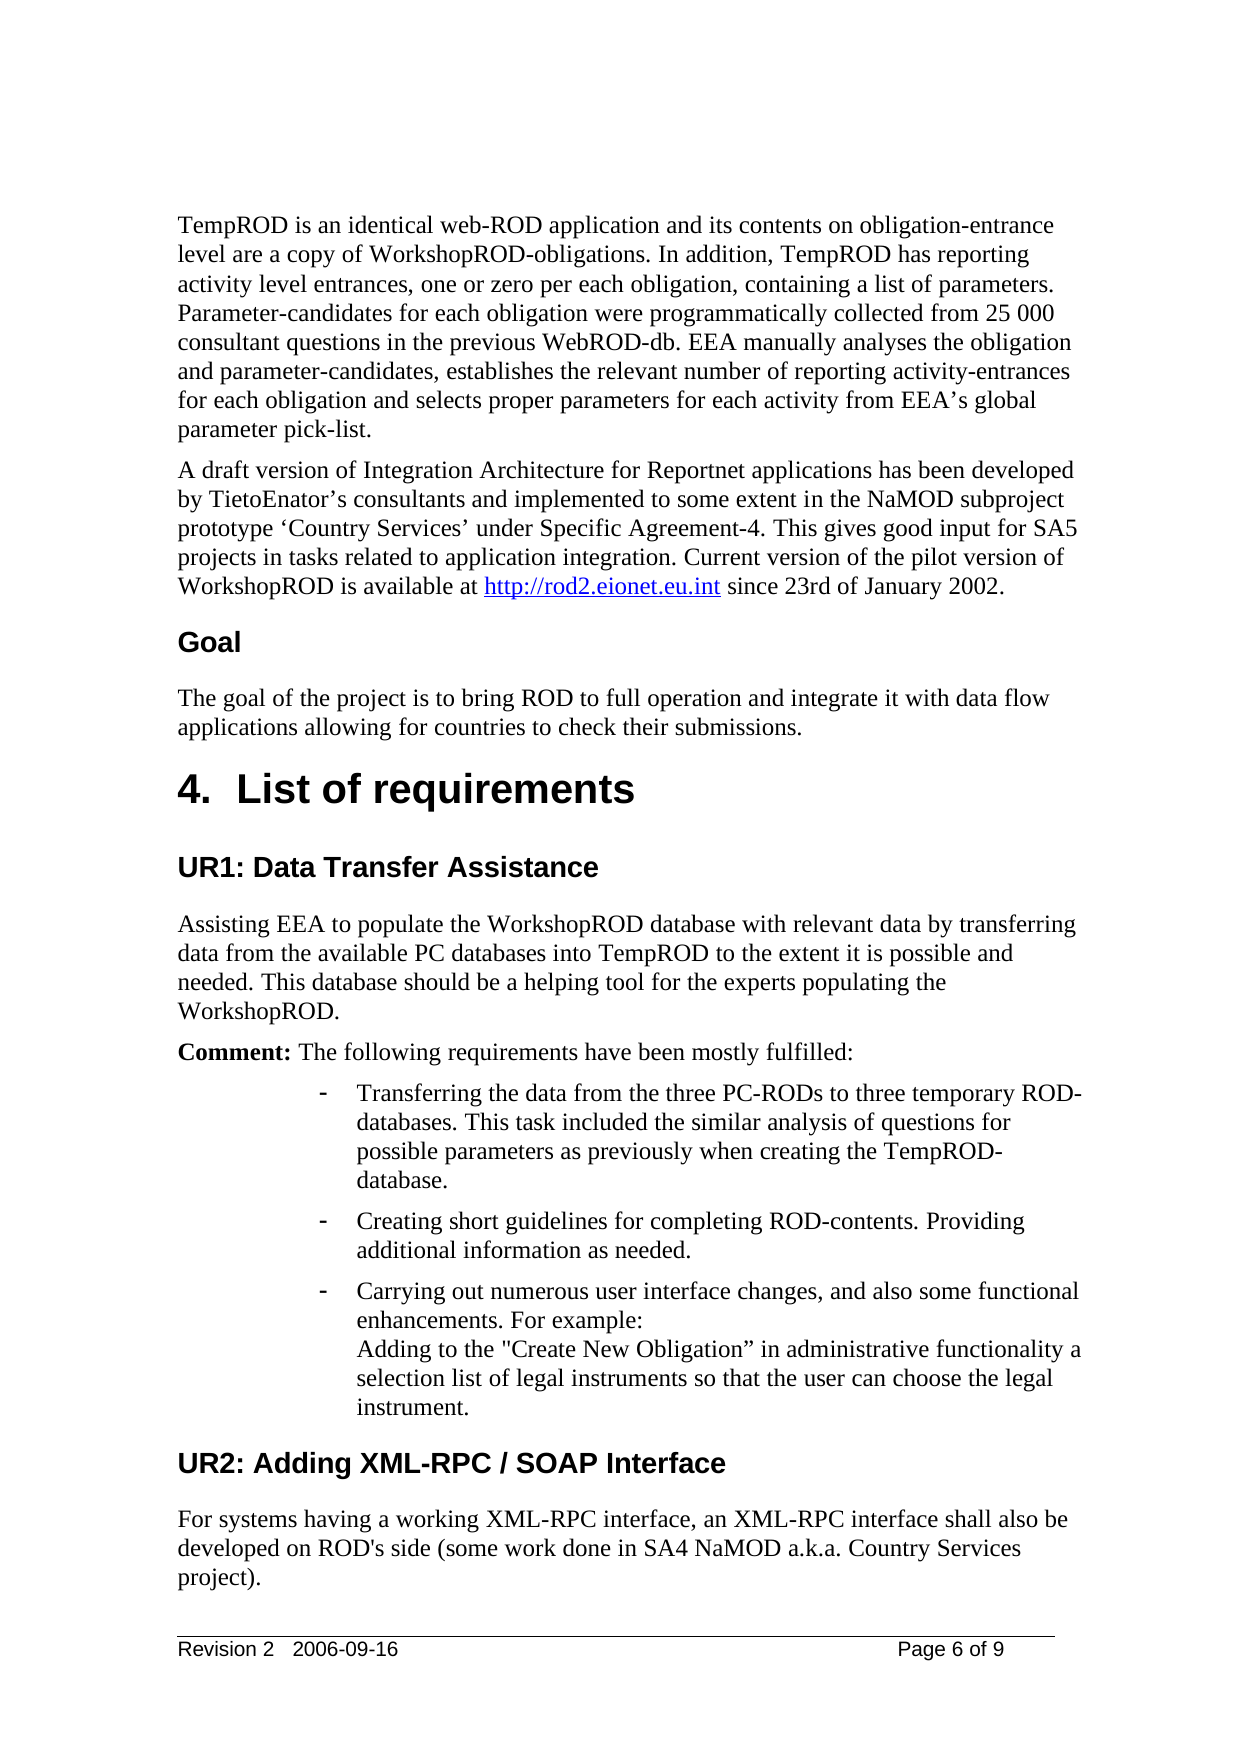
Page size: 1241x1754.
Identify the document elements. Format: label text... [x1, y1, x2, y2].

subtitle List of requirements [177, 765, 1092, 813]
list Carrying out numerous user interface changes, and also some functional enhancements. For example: Adding to the "Create New Obligation” in administrative functionality a selection list of legal instruments so that the user can choose the legal instrument. [319, 1276, 1092, 1421]
subtitle UR2: Adding XML-RPC / SOAP Interface [177, 1446, 1092, 1479]
list Transferring the data from the three PC-RODs to three temporary ROD-databases. This task included the similar analysis of questions for possible parameters as previously when creating the TempROD-database. [319, 1078, 1092, 1194]
subtitle Goal [177, 625, 1092, 658]
text For systems having a working XML-RPC interface, an XML-RPC interface shall also be developed on ROD's side (some work done in SA4 NaMOD a.k.a. Country Services project). [177, 1504, 1092, 1591]
list Creating short guidelines for completing ROD-contents. Providing additional information as needed. [319, 1206, 1092, 1264]
text A draft version of Integration Architecture for Reportnet applications has been developed by TietoEnator’s consultants and implemented to some extent in the NaMOD subproject prototype ‘Country Services’ under Specific Agreement-4. This gives good input for SA5 projects in tasks related to application integration. Current version of the pilot version of WorkshopROD is available at http://rod2.eionet.eu.int since 23rd of January 2002. [177, 454, 1092, 600]
text The goal of the project is to bring ROD to full operation and integrate it with data flow applications allowing for countries to check their submissions. [177, 683, 1092, 741]
text Comment: The following requirements have been mostly fulfilled: [177, 1037, 1092, 1066]
subtitle UR1: Data Transfer Assistance [177, 850, 1092, 884]
text Assisting EEA to populate the WorkshopROD database with relevant data by transferring data from the available PC databases into TempROD to the extent it is possible and needed. This database should be a helping tool for the experts populating the WorkshopROD. [177, 909, 1092, 1025]
text TempROD is an identical web-ROD application and its contents on obligation-entrance level are a copy of WorkshopROD-obligations. In addition, TempROD has reporting activity level entrances, one or zero per each obligation, containing a list of parameters. Parameter-candidates for each obligation were programmatically collected from 25 000 consultant questions in the previous WebROD-db. EEA manually analyses the obligation and parameter-candidates, establishes the relevant number of reporting activity-entrances for each obligation and selects proper parameters for each activity from EEA’s global parameter pick-list. [177, 210, 1092, 443]
